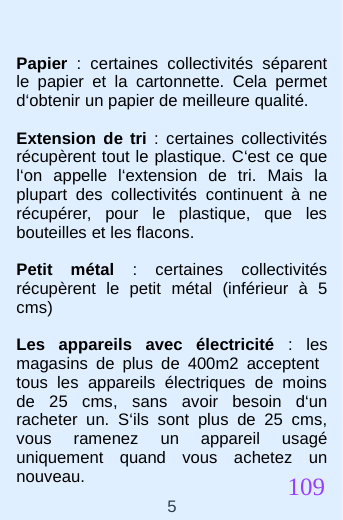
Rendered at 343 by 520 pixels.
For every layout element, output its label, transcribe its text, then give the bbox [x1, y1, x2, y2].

text_box Papier : certaines collectivités séparent le papier et la cartonnette. Cela permet d‘obtenir un papier de meilleure qualité. Extension de tri : certaines collectivités récupèrent tout le plastique. C‘est ce que l‘on appelle l‘extension de tri. Mais la plupart des collectivités continuent à ne récupérer, pour le plastique, que les bouteilles et les flacons. Petit métal : certaines collectivités récupèrent le petit métal (inférieur à 5 cms) Les appareils avec électricité : les magasins de plus de 400m2 acceptent tous les appareils électriques de moins de 25 cms, sans avoir besoin d‘un racheter un. S‘ils sont plus de 25 cms, vous ramenez un appareil usagé uniquement quand vous achetez un nouveau. [1, 46, 343, 494]
text_box [0, 0, 343, 520]
